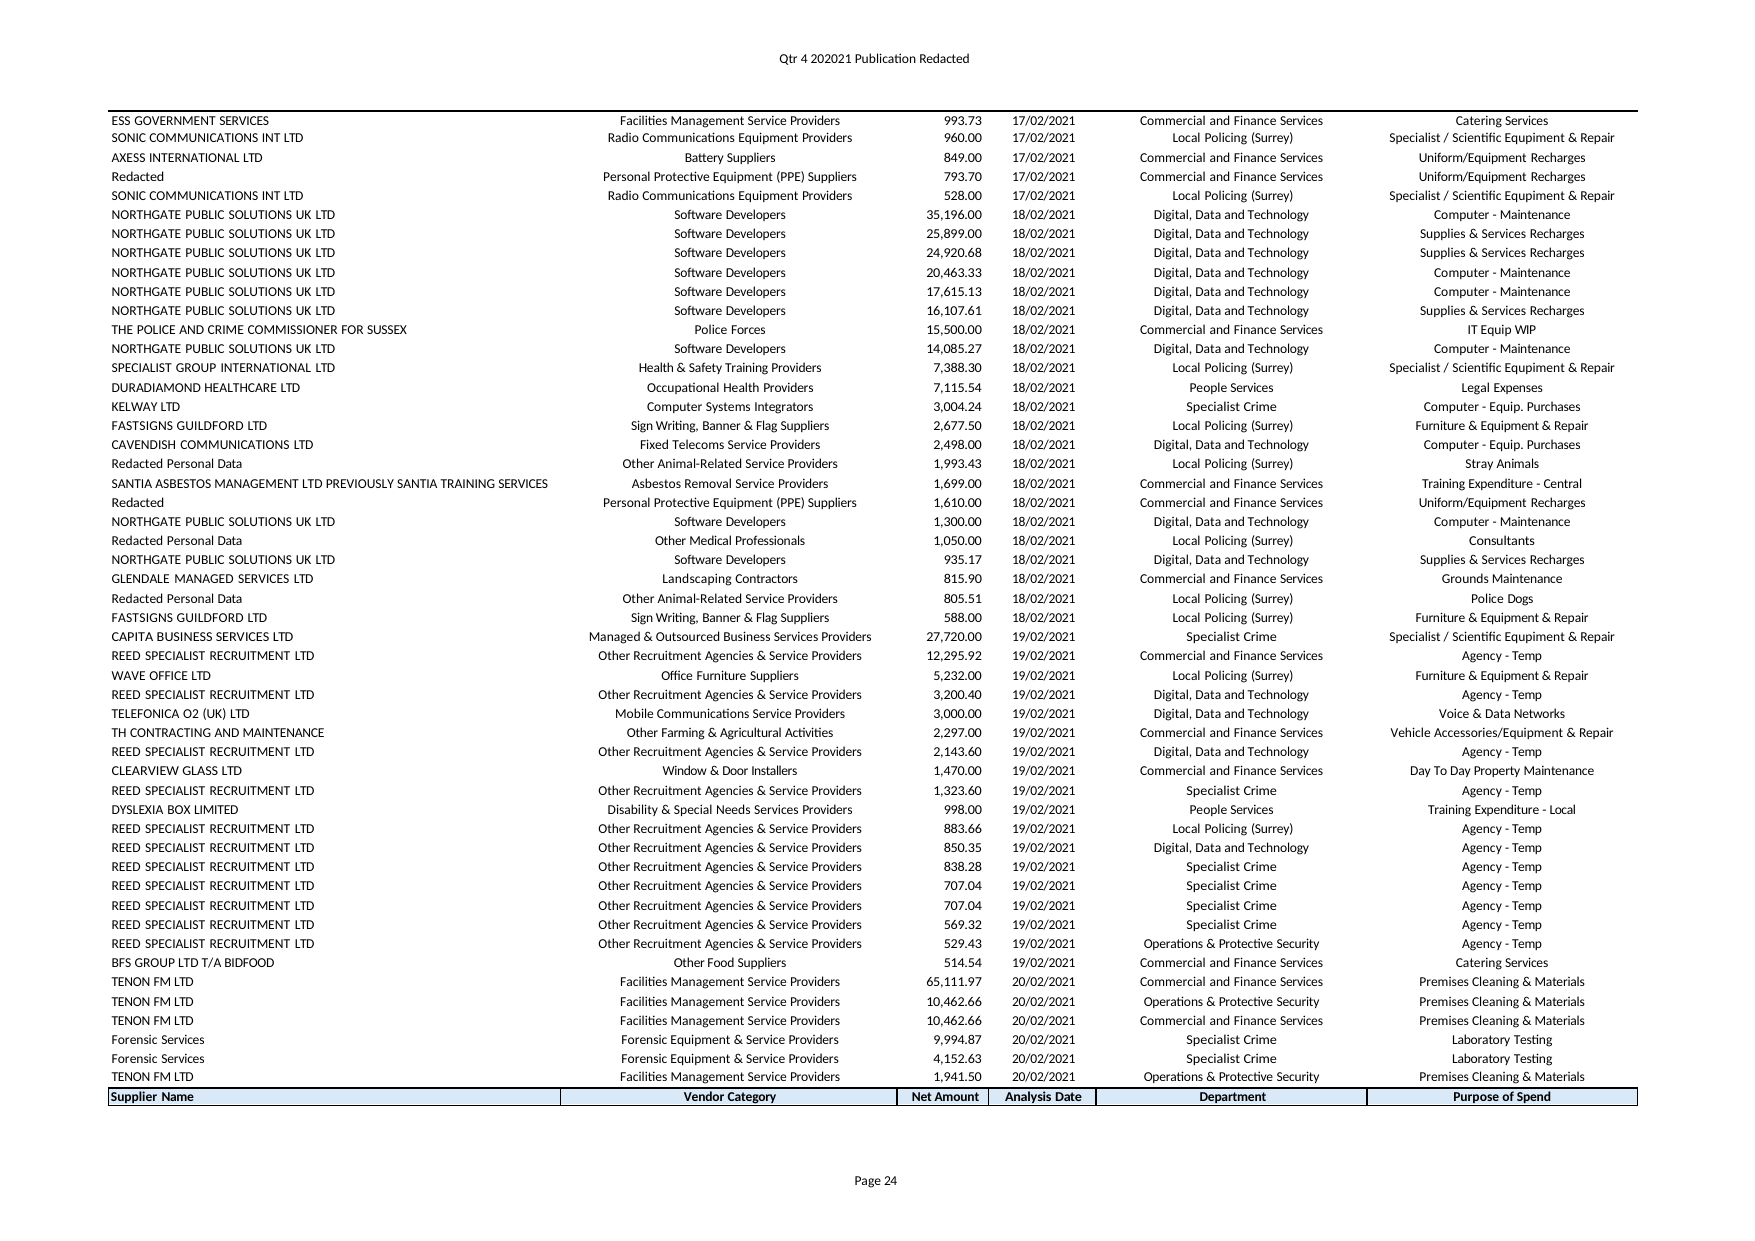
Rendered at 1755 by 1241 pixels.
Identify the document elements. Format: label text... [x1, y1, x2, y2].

table_cell 998.00 [897, 800, 988, 819]
table_cell Commercial and Finance Services [1096, 762, 1367, 781]
table_cell Radio Communications Equipment Providers [561, 129, 897, 148]
table_cell Forensic Equipment & Service Providers [561, 1031, 897, 1050]
table_cell Consultants [1367, 532, 1637, 551]
table_cell 19/02/2021 [988, 628, 1096, 647]
table_cell Digital, Data and Technology [1096, 225, 1367, 244]
table_cell 883.66 [897, 820, 988, 839]
table_cell Legal Expenses [1367, 378, 1637, 397]
table_cell TENON FM LTD [108, 973, 561, 992]
table_cell 18/02/2021 [988, 225, 1096, 244]
table_cell Agency - Temp [1367, 781, 1637, 800]
table_cell 18/02/2021 [988, 321, 1096, 340]
table_cell Supplies & Services Recharges [1367, 244, 1637, 263]
table_cell Specialist / Scientific Equpiment & Repair [1367, 359, 1637, 378]
table_cell NORTHGATE PUBLIC SOLUTIONS UK LTD [108, 551, 561, 570]
table_cell 18/02/2021 [988, 570, 1096, 589]
table_cell Redacted Personal Data [108, 589, 561, 608]
table_cell FASTSIGNS GUILDFORD LTD [108, 417, 561, 436]
table_cell Commercial and Finance Services [1096, 973, 1367, 992]
table_cell 19/02/2021 [988, 896, 1096, 915]
table_cell Specialist Crime [1096, 896, 1367, 915]
table_cell 5,232.00 [897, 666, 988, 685]
table_cell Digital, Data and Technology [1096, 743, 1367, 762]
table_cell Software Developers [561, 302, 897, 321]
table_cell 17/02/2021 [988, 168, 1096, 187]
table_cell Personal Protective Equipment (PPE) Suppliers [561, 168, 897, 187]
table_cell 18/02/2021 [988, 244, 1096, 263]
table_cell Local Policing (Surrey) [1096, 609, 1367, 628]
table_cell 18/02/2021 [988, 589, 1096, 608]
table_cell Agency - Temp [1367, 820, 1637, 839]
table_cell Health & Safety Training Providers [561, 359, 897, 378]
table_cell 18/02/2021 [988, 609, 1096, 628]
table_cell Agency - Temp [1367, 915, 1637, 934]
table_cell GLENDALE MANAGED SERVICES LTD [108, 570, 561, 589]
table_cell Training Expenditure - Central [1367, 474, 1637, 493]
table_cell Facilities Management Service Providers [561, 973, 897, 992]
table_cell TELEFONICA O2 (UK) LTD [108, 705, 561, 724]
table_cell Commercial and Finance Services [1096, 494, 1367, 513]
table_cell Agency - Temp [1367, 647, 1637, 666]
table_cell 20/02/2021 [988, 1069, 1096, 1087]
table_cell Commercial and Finance Services [1096, 112, 1367, 129]
table_cell Specialist Crime [1096, 628, 1367, 647]
table_cell 18/02/2021 [988, 417, 1096, 436]
table_cell Asbestos Removal Service Providers [561, 474, 897, 493]
table_cell Software Developers [561, 283, 897, 302]
table_cell Other Food Suppliers [561, 954, 897, 973]
table_cell NORTHGATE PUBLIC SOLUTIONS UK LTD [108, 283, 561, 302]
table_header Analysis Date [989, 1089, 1095, 1104]
table_cell 19/02/2021 [988, 685, 1096, 704]
table_cell NORTHGATE PUBLIC SOLUTIONS UK LTD [108, 206, 561, 225]
table_cell Agency - Temp [1367, 858, 1637, 877]
table_cell REED SPECIALIST RECRUITMENT LTD [108, 820, 561, 839]
table_cell Specialist / Scientific Equpiment & Repair [1367, 187, 1637, 206]
table_cell Laboratory Testing [1367, 1031, 1637, 1050]
table_cell 19/02/2021 [988, 705, 1096, 724]
table_cell Redacted [108, 168, 561, 187]
table_cell Supplies & Services Recharges [1367, 225, 1637, 244]
table_cell 17/02/2021 [988, 187, 1096, 206]
table_cell 19/02/2021 [988, 666, 1096, 685]
table_cell 19/02/2021 [988, 954, 1096, 973]
table_cell SONIC COMMUNICATIONS INT LTD [108, 129, 561, 148]
table_cell Digital, Data and Technology [1096, 513, 1367, 532]
table_cell Furniture & Equipment & Repair [1367, 666, 1637, 685]
table_cell 19/02/2021 [988, 743, 1096, 762]
table_cell CLEARVIEW GLASS LTD [108, 762, 561, 781]
table_cell Premises Cleaning & Materials [1367, 973, 1637, 992]
table_cell Other Recruitment Agencies & Service Providers [561, 781, 897, 800]
table_cell 588.00 [897, 609, 988, 628]
table_cell 2,297.00 [897, 724, 988, 743]
table_header Department [1097, 1089, 1366, 1104]
table_cell Other Recruitment Agencies & Service Providers [561, 820, 897, 839]
table_cell 19/02/2021 [988, 839, 1096, 858]
table_cell 3,000.00 [897, 705, 988, 724]
table_header Net Amount [898, 1089, 988, 1104]
table_cell Agency - Temp [1367, 839, 1637, 858]
table_cell SPECIALIST GROUP INTERNATIONAL LTD [108, 359, 561, 378]
table_cell Software Developers [561, 263, 897, 282]
table_cell Facilities Management Service Providers [561, 112, 897, 129]
table_cell Facilities Management Service Providers [561, 992, 897, 1011]
table_cell 19/02/2021 [988, 724, 1096, 743]
table_cell Commercial and Finance Services [1096, 570, 1367, 589]
table_cell 529.43 [897, 935, 988, 954]
table_cell Office Furniture Suppliers [561, 666, 897, 685]
table_cell 1,699.00 [897, 474, 988, 493]
table_cell 7,388.30 [897, 359, 988, 378]
table_cell Commercial and Finance Services [1096, 724, 1367, 743]
table_cell 18/02/2021 [988, 283, 1096, 302]
table_cell Digital, Data and Technology [1096, 436, 1367, 455]
table_cell Agency - Temp [1367, 935, 1637, 954]
table_cell DURADIAMOND HEALTHCARE LTD [108, 378, 561, 397]
table_cell Specialist Crime [1096, 915, 1367, 934]
table_cell Uniform/Equipment Recharges [1367, 168, 1637, 187]
table_cell 1,470.00 [897, 762, 988, 781]
table_cell REED SPECIALIST RECRUITMENT LTD [108, 915, 561, 934]
table_cell Catering Services [1367, 112, 1637, 129]
table_cell Specialist Crime [1096, 781, 1367, 800]
table_cell Local Policing (Surrey) [1096, 589, 1367, 608]
table_cell Other Farming & Agricultural Activities [561, 724, 897, 743]
table_cell Specialist Crime [1096, 1031, 1367, 1050]
table_cell Redacted Personal Data [108, 532, 561, 551]
table_cell NORTHGATE PUBLIC SOLUTIONS UK LTD [108, 225, 561, 244]
table_cell 19/02/2021 [988, 820, 1096, 839]
table_cell Facilities Management Service Providers [561, 1011, 897, 1031]
table_cell 569.32 [897, 915, 988, 934]
table_cell Operations & Protective Security [1096, 992, 1367, 1011]
table_cell 24,920.68 [897, 244, 988, 263]
table_cell 528.00 [897, 187, 988, 206]
table_cell 19/02/2021 [988, 762, 1096, 781]
table_cell Commercial and Finance Services [1096, 148, 1367, 167]
table_cell NORTHGATE PUBLIC SOLUTIONS UK LTD [108, 340, 561, 359]
table_cell Commercial and Finance Services [1096, 954, 1367, 973]
table_cell 1,610.00 [897, 494, 988, 513]
table_cell Software Developers [561, 340, 897, 359]
table_cell 18/02/2021 [988, 359, 1096, 378]
table_cell 16,107.61 [897, 302, 988, 321]
table_cell 20/02/2021 [988, 992, 1096, 1011]
table_cell 935.17 [897, 551, 988, 570]
table_cell Other Recruitment Agencies & Service Providers [561, 877, 897, 896]
table_cell Commercial and Finance Services [1096, 1011, 1367, 1031]
table_cell 20/02/2021 [988, 1050, 1096, 1069]
table_cell 960.00 [897, 129, 988, 148]
table_cell 2,498.00 [897, 436, 988, 455]
table_cell 18/02/2021 [988, 378, 1096, 397]
table_cell 19/02/2021 [988, 858, 1096, 877]
table_cell THE POLICE AND CRIME COMMISSIONER FOR SUSSEX [108, 321, 561, 340]
table_cell Other Animal-Related Service Providers [561, 589, 897, 608]
table_cell 18/02/2021 [988, 551, 1096, 570]
table_cell Disability & Special Needs Services Providers [561, 800, 897, 819]
table_cell Personal Protective Equipment (PPE) Suppliers [561, 494, 897, 513]
table_cell SANTIA ASBESTOS MANAGEMENT LTD PREVIOUSLY SANTIA TRAINING SERVICES [108, 474, 561, 493]
table_cell Commercial and Finance Services [1096, 321, 1367, 340]
table_cell 65,111.97 [897, 973, 988, 992]
table_cell Supplies & Services Recharges [1367, 302, 1637, 321]
table_cell 1,323.60 [897, 781, 988, 800]
table_cell Digital, Data and Technology [1096, 302, 1367, 321]
table_cell 1,050.00 [897, 532, 988, 551]
table_cell REED SPECIALIST RECRUITMENT LTD [108, 877, 561, 896]
table_cell 838.28 [897, 858, 988, 877]
table_cell ESS GOVERNMENT SERVICES [108, 112, 561, 129]
table_cell Operations & Protective Security [1096, 935, 1367, 954]
table_cell Furniture & Equipment & Repair [1367, 417, 1637, 436]
table_cell Other Recruitment Agencies & Service Providers [561, 935, 897, 954]
table_cell Specialist / Scientific Equpiment & Repair [1367, 628, 1637, 647]
table_cell Specialist Crime [1096, 858, 1367, 877]
table_cell DYSLEXIA BOX LIMITED [108, 800, 561, 819]
table_cell Day To Day Property Maintenance [1367, 762, 1637, 781]
table_cell Sign Writing, Banner & Flag Suppliers [561, 609, 897, 628]
table_cell 20,463.33 [897, 263, 988, 282]
table_cell Computer - Maintenance [1367, 283, 1637, 302]
table_cell Computer Systems Integrators [561, 398, 897, 417]
table_cell Agency - Temp [1367, 877, 1637, 896]
table_cell Other Recruitment Agencies & Service Providers [561, 839, 897, 858]
table_cell 18/02/2021 [988, 494, 1096, 513]
table_cell 17,615.13 [897, 283, 988, 302]
table_cell Computer - Equip. Purchases [1367, 436, 1637, 455]
table_cell 1,993.43 [897, 455, 988, 474]
table_cell REED SPECIALIST RECRUITMENT LTD [108, 685, 561, 704]
table_cell 4,152.63 [897, 1050, 988, 1069]
table_cell AXESS INTERNATIONAL LTD [108, 148, 561, 167]
table_cell Supplies & Services Recharges [1367, 551, 1637, 570]
table_cell Digital, Data and Technology [1096, 839, 1367, 858]
table_cell 707.04 [897, 877, 988, 896]
table_cell NORTHGATE PUBLIC SOLUTIONS UK LTD [108, 244, 561, 263]
table_cell 19/02/2021 [988, 877, 1096, 896]
table_cell TENON FM LTD [108, 1069, 561, 1087]
table_cell 19/02/2021 [988, 935, 1096, 954]
table_cell Local Policing (Surrey) [1096, 187, 1367, 206]
table_cell Computer - Maintenance [1367, 206, 1637, 225]
table_cell Other Recruitment Agencies & Service Providers [561, 858, 897, 877]
table_cell Redacted Personal Data [108, 455, 561, 474]
table_cell Catering Services [1367, 954, 1637, 973]
table_cell Radio Communications Equipment Providers [561, 187, 897, 206]
table_cell NORTHGATE PUBLIC SOLUTIONS UK LTD [108, 263, 561, 282]
table_cell Local Policing (Surrey) [1096, 666, 1367, 685]
table_cell REED SPECIALIST RECRUITMENT LTD [108, 935, 561, 954]
table_cell Digital, Data and Technology [1096, 206, 1367, 225]
table_cell Local Policing (Surrey) [1096, 820, 1367, 839]
table_cell Specialist Crime [1096, 1050, 1367, 1069]
table_cell Uniform/Equipment Recharges [1367, 148, 1637, 167]
table_cell CAVENDISH COMMUNICATIONS LTD [108, 436, 561, 455]
table_cell 18/02/2021 [988, 340, 1096, 359]
table_cell Forensic Services [108, 1031, 561, 1050]
table_cell Specialist Crime [1096, 877, 1367, 896]
table_cell 9,994.87 [897, 1031, 988, 1050]
table_cell 14,085.27 [897, 340, 988, 359]
table_cell 18/02/2021 [988, 532, 1096, 551]
table_cell BFS GROUP LTD T/A BIDFOOD [108, 954, 561, 973]
table_cell Digital, Data and Technology [1096, 340, 1367, 359]
table_cell Police Dogs [1367, 589, 1637, 608]
table_cell Sign Writing, Banner & Flag Suppliers [561, 417, 897, 436]
table_cell Premises Cleaning & Materials [1367, 992, 1637, 1011]
table_cell 12,295.92 [897, 647, 988, 666]
table_cell Computer - Maintenance [1367, 263, 1637, 282]
table_cell 20/02/2021 [988, 1031, 1096, 1050]
table_cell 805.51 [897, 589, 988, 608]
table_cell Digital, Data and Technology [1096, 244, 1367, 263]
table_cell 514.54 [897, 954, 988, 973]
table_cell KELWAY LTD [108, 398, 561, 417]
table_cell Landscaping Contractors [561, 570, 897, 589]
table_cell 10,462.66 [897, 1011, 988, 1031]
table_header Vendor Category [561, 1089, 896, 1104]
table_cell Specialist Crime [1096, 398, 1367, 417]
table_cell REED SPECIALIST RECRUITMENT LTD [108, 839, 561, 858]
table_cell Premises Cleaning & Materials [1367, 1011, 1637, 1031]
table_cell TH CONTRACTING AND MAINTENANCE [108, 724, 561, 743]
table_cell 18/02/2021 [988, 474, 1096, 493]
table_cell REED SPECIALIST RECRUITMENT LTD [108, 647, 561, 666]
table_cell Facilities Management Service Providers [561, 1069, 897, 1087]
table_cell Other Medical Professionals [561, 532, 897, 551]
table_cell 1,941.50 [897, 1069, 988, 1087]
table_cell Software Developers [561, 551, 897, 570]
table_cell 18/02/2021 [988, 436, 1096, 455]
table_cell 849.00 [897, 148, 988, 167]
table_cell Police Forces [561, 321, 897, 340]
table_cell 850.35 [897, 839, 988, 858]
table_cell Local Policing (Surrey) [1096, 417, 1367, 436]
table_cell CAPITA BUSINESS SERVICES LTD [108, 628, 561, 647]
table_cell Battery Suppliers [561, 148, 897, 167]
table_cell SONIC COMMUNICATIONS INT LTD [108, 187, 561, 206]
table_cell Occupational Health Providers [561, 378, 897, 397]
table_cell Software Developers [561, 206, 897, 225]
table_cell 17/02/2021 [988, 112, 1096, 129]
table_cell FASTSIGNS GUILDFORD LTD [108, 609, 561, 628]
table_cell REED SPECIALIST RECRUITMENT LTD [108, 781, 561, 800]
table_cell Voice & Data Networks [1367, 705, 1637, 724]
table_cell Laboratory Testing [1367, 1050, 1637, 1069]
table_cell Other Recruitment Agencies & Service Providers [561, 685, 897, 704]
table_cell Agency - Temp [1367, 896, 1637, 915]
table_cell REED SPECIALIST RECRUITMENT LTD [108, 896, 561, 915]
table_cell Redacted [108, 494, 561, 513]
table_cell Specialist / Scientific Equpiment & Repair [1367, 129, 1637, 148]
table_cell Training Expenditure - Local [1367, 800, 1637, 819]
table_cell 707.04 [897, 896, 988, 915]
table_cell Operations & Protective Security [1096, 1069, 1367, 1087]
table_cell Software Developers [561, 244, 897, 263]
table_cell Computer - Equip. Purchases [1367, 398, 1637, 417]
table_cell 17/02/2021 [988, 148, 1096, 167]
table_cell Commercial and Finance Services [1096, 474, 1367, 493]
table_cell 18/02/2021 [988, 513, 1096, 532]
table_cell Vehicle Accessories/Equipment & Repair [1367, 724, 1637, 743]
table_cell People Services [1096, 378, 1367, 397]
table_cell Grounds Maintenance [1367, 570, 1637, 589]
table_cell 993.73 [897, 112, 988, 129]
table_cell 7,115.54 [897, 378, 988, 397]
table_cell 19/02/2021 [988, 781, 1096, 800]
table_cell 20/02/2021 [988, 973, 1096, 992]
table_cell People Services [1096, 800, 1367, 819]
table_cell REED SPECIALIST RECRUITMENT LTD [108, 858, 561, 877]
table_cell Digital, Data and Technology [1096, 705, 1367, 724]
table_cell Other Recruitment Agencies & Service Providers [561, 915, 897, 934]
table_cell Forensic Equipment & Service Providers [561, 1050, 897, 1069]
table_cell Local Policing (Surrey) [1096, 455, 1367, 474]
table_cell 17/02/2021 [988, 129, 1096, 148]
table_cell Mobile Communications Service Providers [561, 705, 897, 724]
table_cell 35,196.00 [897, 206, 988, 225]
table_cell Other Animal-Related Service Providers [561, 455, 897, 474]
table_cell Digital, Data and Technology [1096, 263, 1367, 282]
table_cell IT Equip WIP [1367, 321, 1637, 340]
table_cell 19/02/2021 [988, 800, 1096, 819]
table_cell REED SPECIALIST RECRUITMENT LTD [108, 743, 561, 762]
table_cell 18/02/2021 [988, 398, 1096, 417]
table_cell 18/02/2021 [988, 302, 1096, 321]
table_cell Computer - Maintenance [1367, 513, 1637, 532]
table_cell 18/02/2021 [988, 206, 1096, 225]
table_cell Local Policing (Surrey) [1096, 129, 1367, 148]
table_cell Other Recruitment Agencies & Service Providers [561, 647, 897, 666]
table_cell WAVE OFFICE LTD [108, 666, 561, 685]
table_cell 1,300.00 [897, 513, 988, 532]
table_cell 19/02/2021 [988, 915, 1096, 934]
table_cell 3,200.40 [897, 685, 988, 704]
table_cell Uniform/Equipment Recharges [1367, 494, 1637, 513]
table_cell Furniture & Equipment & Repair [1367, 609, 1637, 628]
table_cell 793.70 [897, 168, 988, 187]
table_cell Stray Animals [1367, 455, 1637, 474]
table_cell TENON FM LTD [108, 1011, 561, 1031]
table_cell Digital, Data and Technology [1096, 551, 1367, 570]
table_cell Commercial and Finance Services [1096, 168, 1367, 187]
table_cell Local Policing (Surrey) [1096, 532, 1367, 551]
table_cell 18/02/2021 [988, 455, 1096, 474]
table_cell Agency - Temp [1367, 743, 1637, 762]
table_cell Fixed Telecoms Service Providers [561, 436, 897, 455]
table_cell Other Recruitment Agencies & Service Providers [561, 896, 897, 915]
table_cell NORTHGATE PUBLIC SOLUTIONS UK LTD [108, 513, 561, 532]
table_cell 3,004.24 [897, 398, 988, 417]
table_cell NORTHGATE PUBLIC SOLUTIONS UK LTD [108, 302, 561, 321]
table_cell Software Developers [561, 225, 897, 244]
table_cell Forensic Services [108, 1050, 561, 1069]
table_cell 25,899.00 [897, 225, 988, 244]
table_header Supplier Name [109, 1089, 560, 1104]
table_cell Software Developers [561, 513, 897, 532]
table_cell Commercial and Finance Services [1096, 647, 1367, 666]
table_cell 20/02/2021 [988, 1011, 1096, 1031]
table_cell 27,720.00 [897, 628, 988, 647]
table_cell Agency - Temp [1367, 685, 1637, 704]
table_cell TENON FM LTD [108, 992, 561, 1011]
table_cell 18/02/2021 [988, 263, 1096, 282]
table_cell Other Recruitment Agencies & Service Providers [561, 743, 897, 762]
table_cell 2,677.50 [897, 417, 988, 436]
table_cell 15,500.00 [897, 321, 988, 340]
table_cell 10,462.66 [897, 992, 988, 1011]
table_cell 815.90 [897, 570, 988, 589]
table_cell Digital, Data and Technology [1096, 685, 1367, 704]
table_cell Premises Cleaning & Materials [1367, 1069, 1637, 1087]
table_cell Managed & Outsourced Business Services Providers [561, 628, 897, 647]
table_header Purpose of Spend [1368, 1089, 1637, 1104]
table_cell Local Policing (Surrey) [1096, 359, 1367, 378]
table_cell Window & Door Installers [561, 762, 897, 781]
table_cell Digital, Data and Technology [1096, 283, 1367, 302]
table_cell 19/02/2021 [988, 647, 1096, 666]
table_cell 2,143.60 [897, 743, 988, 762]
table_cell Computer - Maintenance [1367, 340, 1637, 359]
